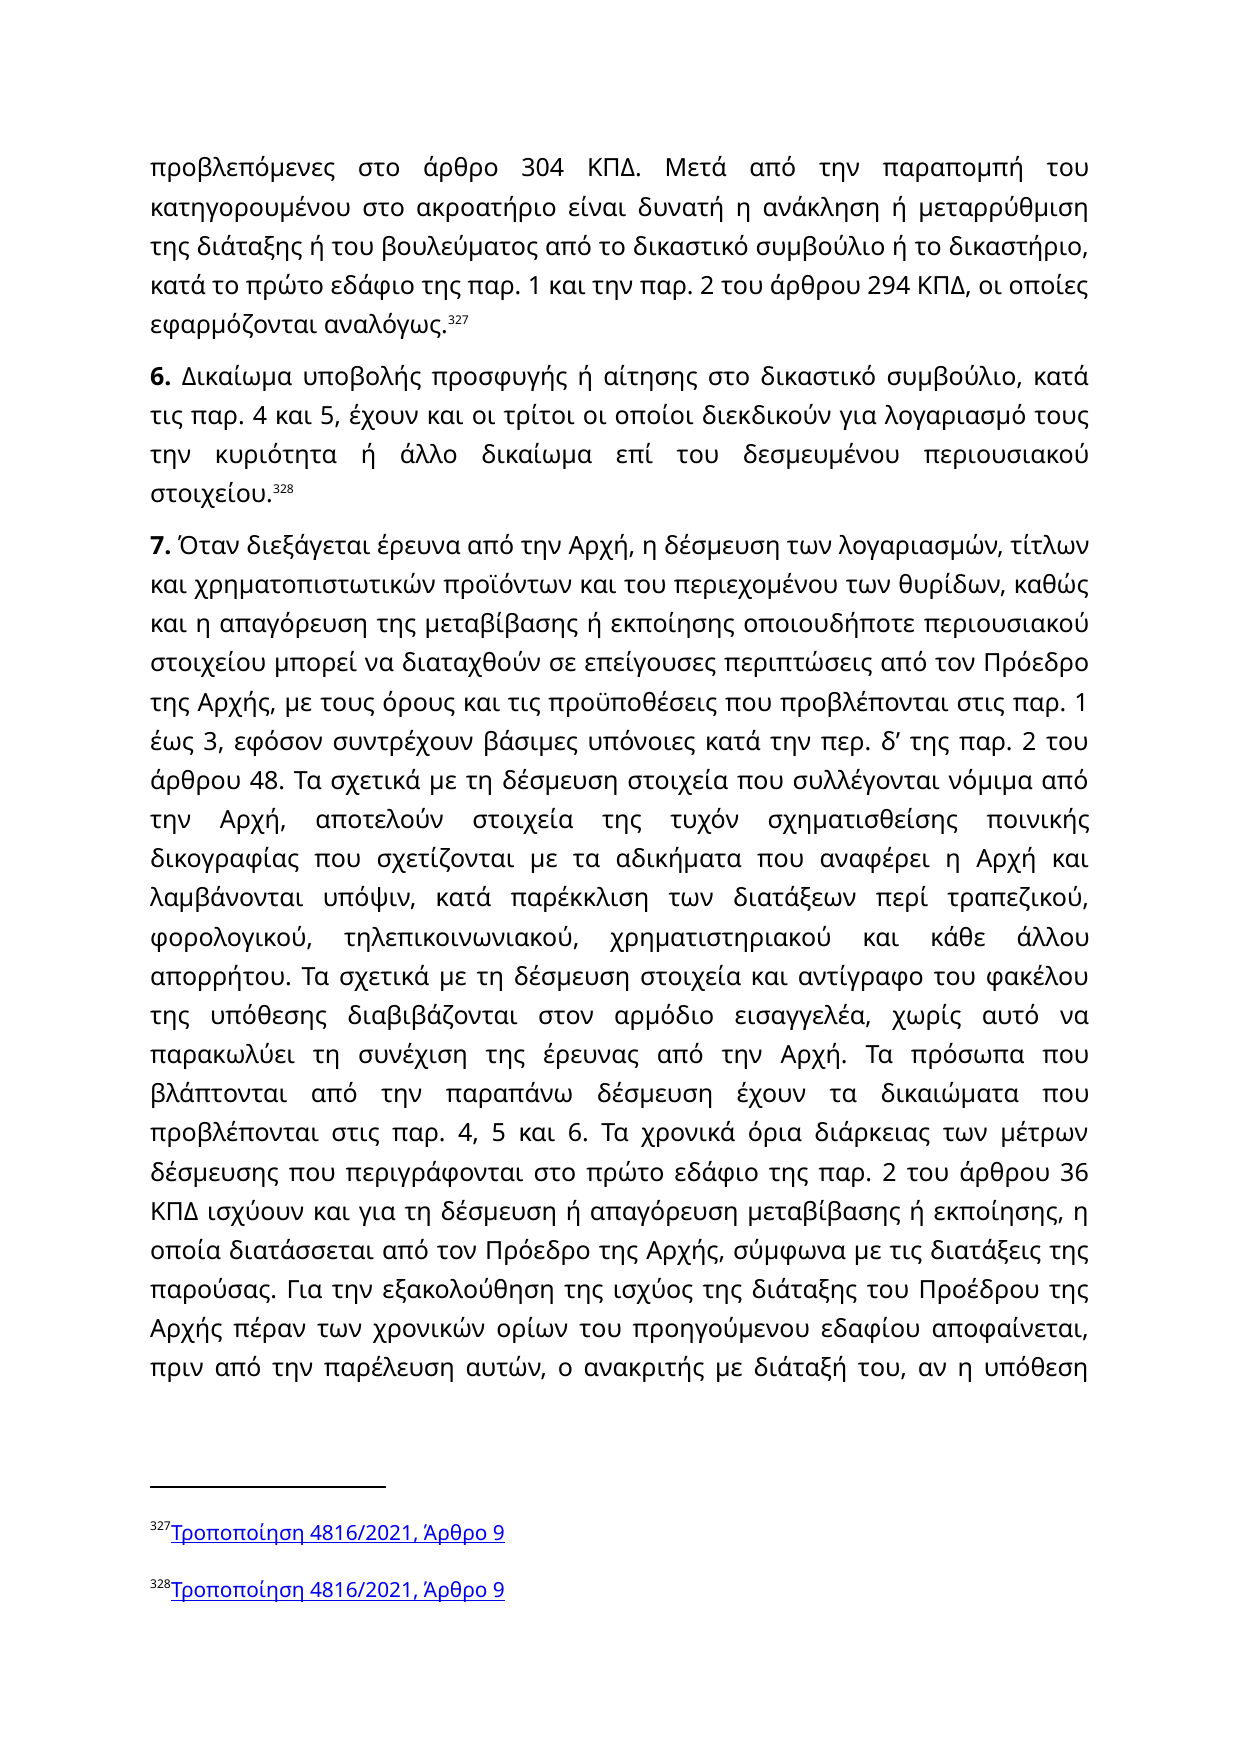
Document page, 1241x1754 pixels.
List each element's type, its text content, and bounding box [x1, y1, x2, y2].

text Τροποποίηση 4816/2021, Άρθρο 9 [150, 1518, 1090, 1546]
text προβλεπόμενες στο άρθρο 304 ΚΠΔ. Μετά από την παραπομπή του κατηγορουμένου στο ακροατήριο είναι δυνατή η ανάκληση ή μεταρρύθμιση της διάταξης ή του βουλεύματος από το δικαστικό συμβούλιο ή το δικαστήριο, κατά το πρώτο εδάφιο της παρ. 1 και την παρ. 2 του άρθρου 294 ΚΠΔ, οι οποίες εφαρμόζονται αναλόγως. [150, 150, 1090, 341]
text 7. Όταν διεξάγεται έρευνα από την Αρχή, η δέσμευση των λογαριασμών, τίτλων και χρηματοπιστωτικών προϊόντων και του περιεχομένου των θυρίδων, καθώς και η απαγόρευση της μεταβίβασης ή εκποίησης οποιουδήποτε περιουσιακού στοιχείου μπορεί να διαταχθούν σε επείγουσες περιπτώσεις από τον Πρόεδρο της Αρχής, με τους όρους και τις προϋποθέσεις που προβλέπονται στις παρ. 1 έως 3, εφόσον συντρέχουν βάσιμες υπόνοιες κατά την περ. δ’ της παρ. 2 του άρθρου 48. Τα σχετικά με τη δέσμευση στοιχεία που συλλέγονται νόμιμα από την Αρχή, αποτελούν στοιχεία της τυχόν σχηματισθείσης ποινικής δικογραφίας που σχετίζονται με τα αδικήματα που αναφέρει η Αρχή και λαμβάνονται υπόψιν, κατά παρέκκλιση των διατάξεων περί τραπεζικού, φορολογικού, τηλεπικοινωνιακού, χρηματιστηριακού και κάθε άλλου απορρήτου. Τα σχετικά με τη δέσμευση στοιχεία και αντίγραφο του φακέλου της υπόθεσης διαβιβάζονται στον αρμόδιο εισαγγελέα, χωρίς αυτό να παρακωλύει τη συνέχιση της έρευνας από την Αρχή. Τα πρόσωπα που βλάπτονται από την παραπάνω δέσμευση έχουν τα δικαιώματα που προβλέπονται στις παρ. 4, 5 και 6. Τα χρονικά όρια διάρκειας των μέτρων δέσμευσης που περιγράφονται στο πρώτο εδάφιο της παρ. 2 του άρθρου 36 ΚΠΔ ισχύουν και για τη δέσμευση ή απαγόρευση μεταβίβασης ή εκποίησης, η οποία διατάσσεται από τον Πρόεδρο της Αρχής, σύμφωνα με τις διατάξεις της παρούσας. Για την εξακολούθηση της ισχύος της διάταξης του Προέδρου της Αρχής πέραν των χρονικών ορίων του προηγούμενου εδαφίου αποφαίνεται, πριν από την παρέλευση αυτών, ο ανακριτής με διάταξή του, αν η υπόθεση [150, 527, 1090, 1384]
text Τροποποίηση 4816/2021, Άρθρο 9 [150, 1576, 1090, 1604]
text 6. Δικαίωμα υποβολής προσφυγής ή αίτησης στο δικαστικό συμβούλιο, κατά τις παρ. 4 και 5, έχουν και οι τρίτοι οι οποίοι διεκδικούν για λογαριασμό τους την κυριότητα ή άλλο δικαίωμα επί του δεσμευμένου περιουσιακού στοιχείου. [150, 358, 1090, 510]
